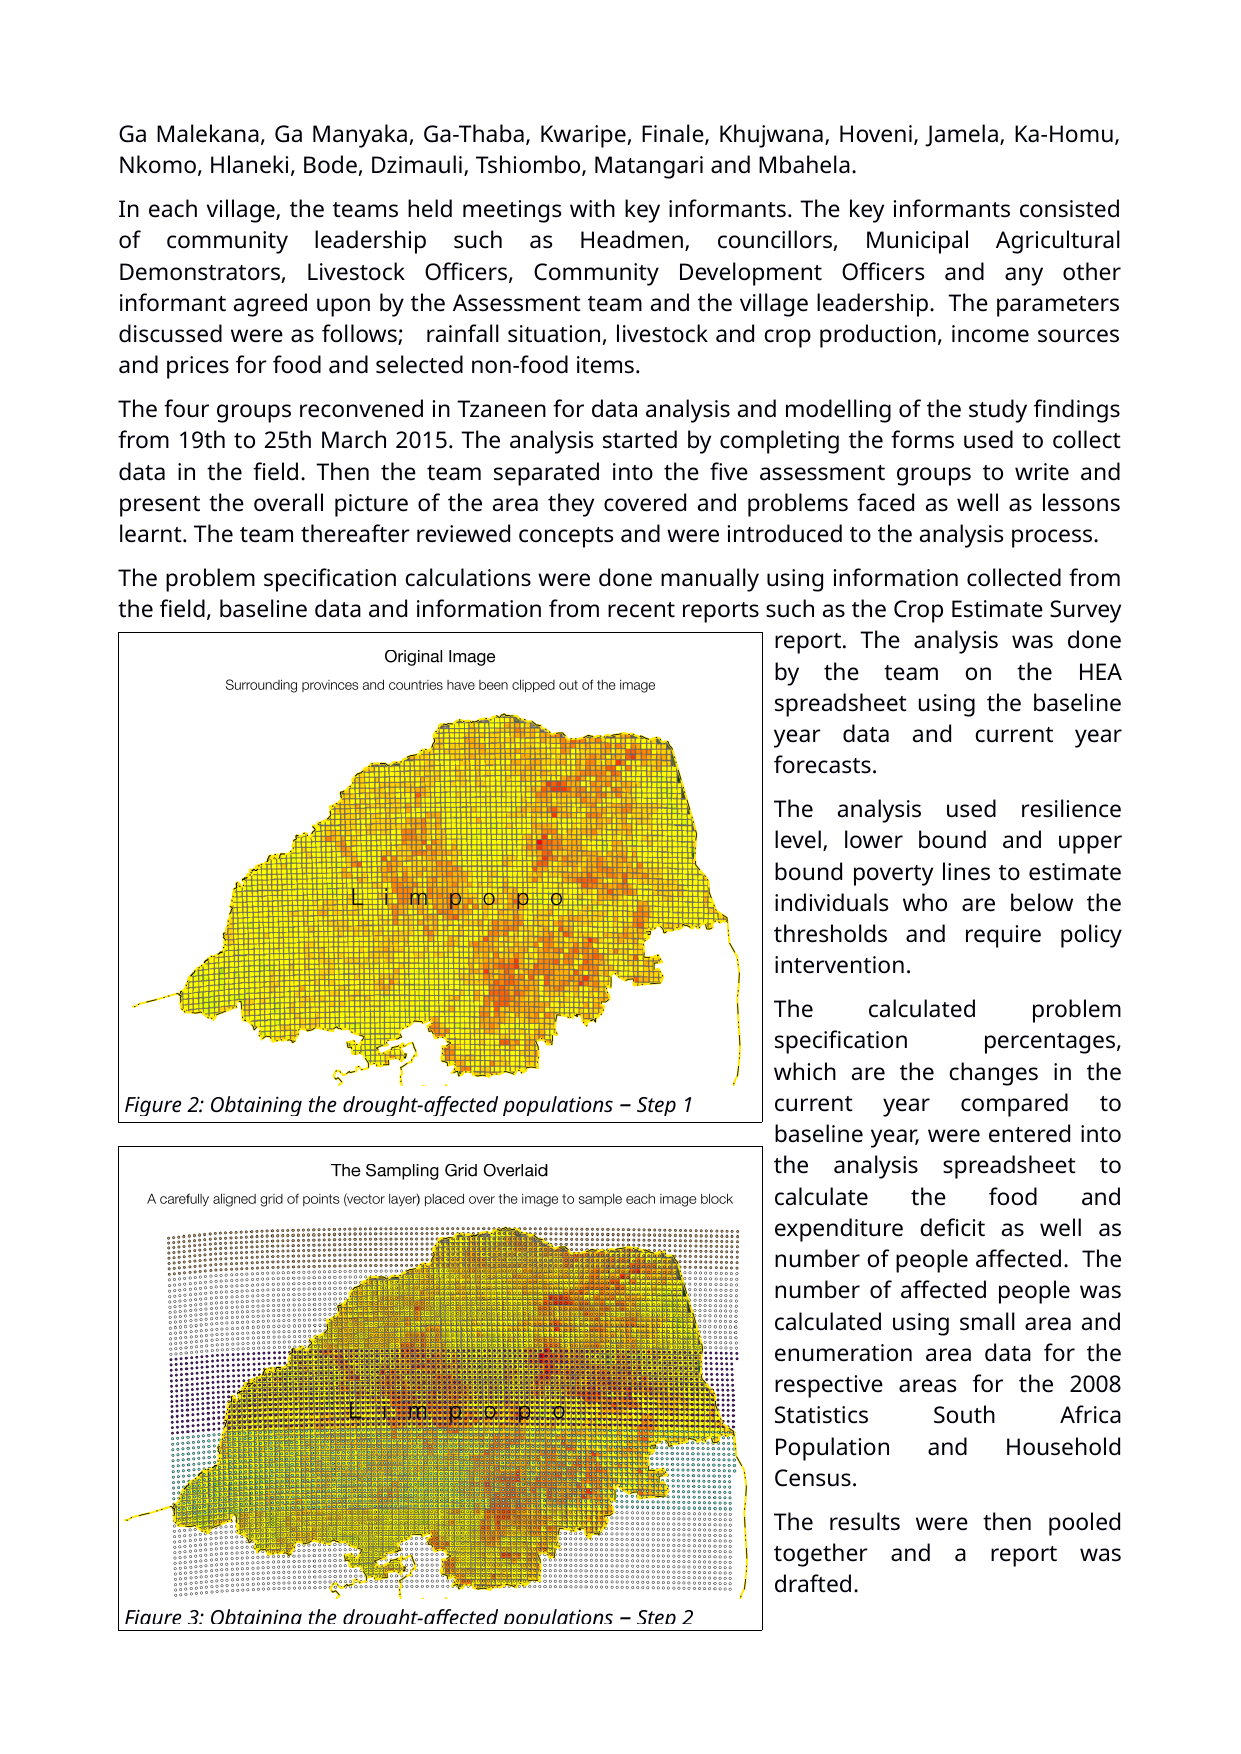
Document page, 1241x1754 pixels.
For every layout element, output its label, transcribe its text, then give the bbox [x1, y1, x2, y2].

text Figure 3: Obtaining the drought-affected populations – Step 2 [124, 1599, 756, 1624]
text In each village, the teams held meetings with key informants. The key informants consisted of community leadership such as Headmen, councillors, Municipal Agricultural Demonstrators, Livestock Officers, Community Development Officers and any other informant agreed upon by the Assessment team and the village leadership. The parameters discussed were as follows; rainfall situation, livestock and crop production, income sources and prices for food and selected non-food items. [118, 193, 1122, 381]
text The analysis used resilience level, lower bound and upper bound poverty lines to estimate individuals who are below the thresholds and require policy intervention. [763, 793, 1122, 981]
text The results were then pooled together and a report was drafted. [763, 1506, 1122, 1599]
text The four groups reconvened in Tzaneen for data analysis and modelling of the study findings from 19th to 25th March 2015. The analysis started by completing the forms used to collect data in the field. Then the team separated into the five assessment groups to write and present the overall picture of the area they covered and problems faced as well as lessons learnt. The team thereafter reviewed concepts and were introduced to the analysis process. [118, 393, 1122, 549]
picture [124, 1164, 756, 1599]
text The calculated problem specification percentages, which are the changes in the current year compared to baseline year, were entered into the analysis spreadsheet to calculate the food and expenditure deficit as well as number of people affected. The number of affected people was calculated using small area and enumeration area data for the respective areas for the 2008 Statistics South Africa Population and Household Census. [118, 993, 1122, 1164]
text Ga Malekana, Ga Manyaka, Ga-Thaba, Kwaripe, Finale, Khujwana, Hoveni, Jamela, Ka-Homu, Nkomo, Hlaneki, Bode, Dzimauli, Tshiombo, Matangari and Mbahela. [118, 118, 1122, 181]
picture [132, 650, 748, 1086]
text Figure 2: Obtaining the drought-affected populations – Step 1 [124, 650, 756, 1116]
text The problem specification calculations were done manually using information collected from the field, baseline data and information from recent reports such as the Crop Estimate Survey report. The analysis was done by the team on the HEA spreadsheet using the baseline year data and current year forecasts. [118, 562, 1122, 781]
